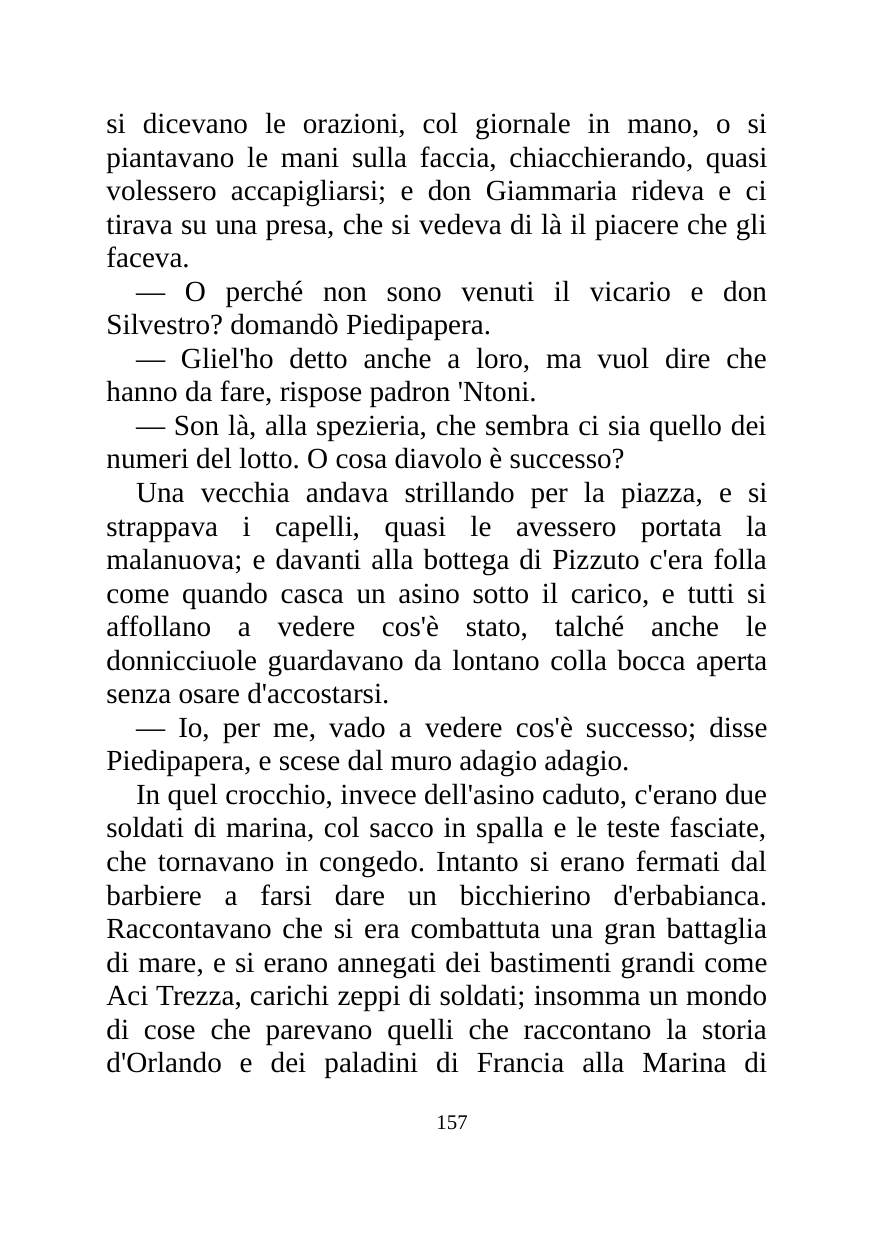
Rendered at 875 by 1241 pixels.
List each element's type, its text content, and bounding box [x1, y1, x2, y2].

text — Son là, alla spezieria, che sembra ci sia quello dei numeri del lotto. O cosa diavolo è successo? [106, 408, 768, 475]
text si dicevano le orazioni, col giornale in mano, o si piantavano le mani sulla faccia, chiacchierando, quasi volessero accapigliarsi; e don Giammaria rideva e ci tirava su una presa, che si vedeva di là il piacere che gli faceva. [106, 106, 768, 274]
text — Io, per me, vado a vedere cos'è successo; disse Piedipapera, e scese dal muro adagio adagio. [106, 710, 768, 777]
text In quel crocchio, invece dell'asino caduto, c'erano due soldati di marina, col sacco in spalla e le teste fasciate, che tornavano in congedo. Intanto si erano fermati dal barbiere a farsi dare un bicchierino d'erbabianca. Raccontavano che si era combattuta una gran battaglia di mare, e si erano annegati dei bastimenti grandi come Aci Trezza, carichi zeppi di soldati; insomma un mondo di cose che parevano quelli che raccontano la storia d'Orlando e dei paladini di Francia alla Marina di [106, 777, 768, 1079]
text — Gliel'ho detto anche a loro, ma vuol dire che hanno da fare, rispose padron 'Ntoni. [106, 341, 768, 408]
text — O perché non sono venuti il vicario e don Silvestro? domandò Piedipapera. [106, 274, 768, 341]
text Una vecchia andava strillando per la piazza, e si strappava i capelli, quasi le avessero portata la malanuova; e davanti alla bottega di Pizzuto c'era folla come quando casca un asino sotto il carico, e tutti si affollano a vedere cos'è stato, talché anche le donnicciuole guardavano da lontano colla bocca aperta senza osare d'accostarsi. [106, 475, 768, 710]
